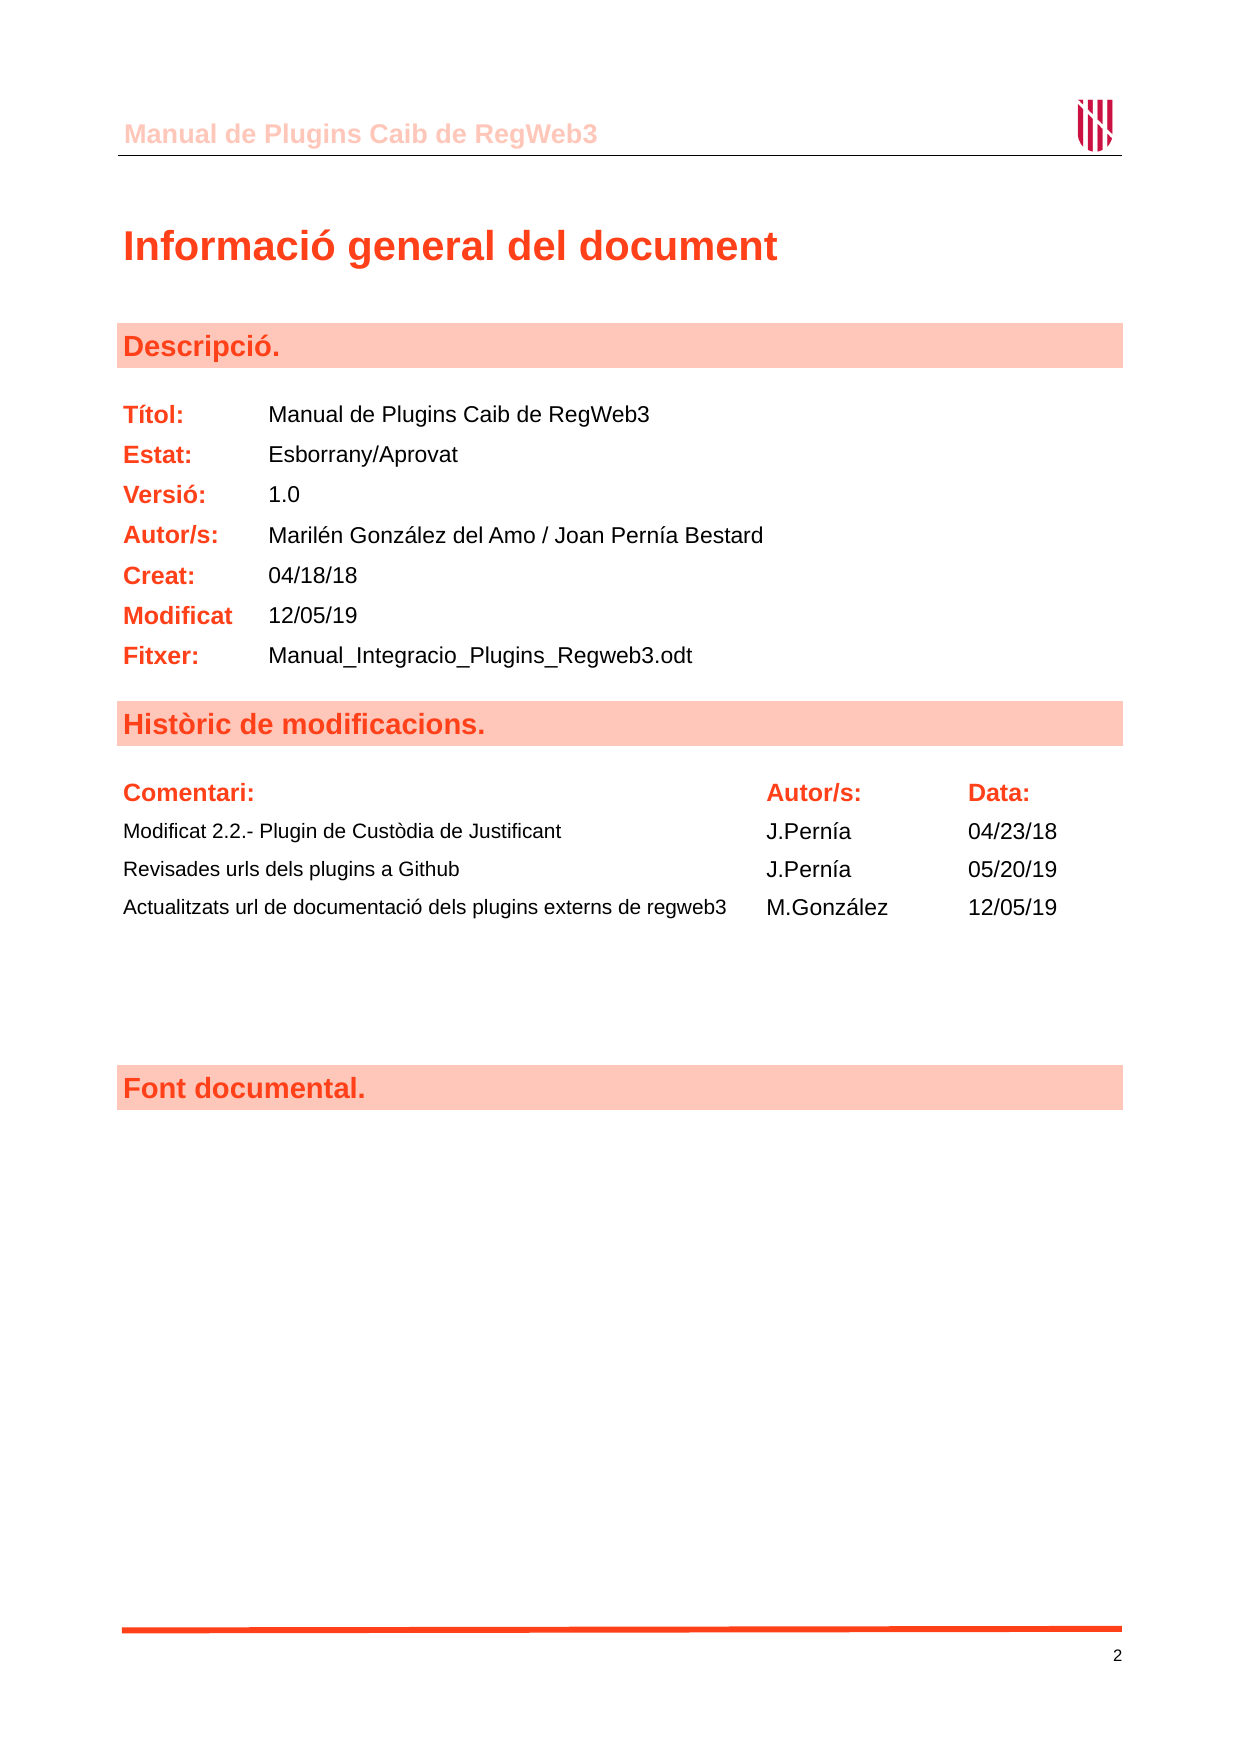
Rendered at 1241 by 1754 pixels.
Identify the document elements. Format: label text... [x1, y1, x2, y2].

table_cell Esborrany/Aprovat [262, 434, 1123, 474]
table_cell 20/05/19 [962, 850, 1123, 888]
table_cell [117, 368, 1123, 394]
table_cell [117, 746, 1123, 772]
table_cell Manual_Integracio_Plugins_Regweb3.odt [262, 635, 1123, 676]
table_cell Marilén González del Amo / Joan Pernía Bestard [262, 515, 1123, 555]
table_cell Actualitzats url de documentació dels plugins externs de regweb3 [117, 888, 760, 926]
table_cell [962, 1002, 1123, 1039]
table_cell Font documental. [117, 1065, 1123, 1110]
table_cell [117, 1214, 1123, 1252]
table_cell [117, 1002, 760, 1039]
table_cell [117, 1136, 1123, 1174]
table_cell Títol: [117, 394, 262, 434]
table_cell [962, 926, 1123, 964]
table_cell [117, 964, 760, 1002]
table_cell 1.0 [262, 475, 1123, 515]
table_cell Modificat 2.2.- Plugin de Custòdia de Justificant [117, 813, 760, 850]
table_cell [760, 926, 962, 964]
table_cell Fitxer: [117, 635, 262, 676]
table_cell 05/12/19 [962, 888, 1123, 926]
table_cell J.Pernía [760, 850, 962, 888]
table_cell Descripció. [117, 323, 1123, 368]
table_cell Estat: [117, 434, 262, 474]
table_cell 18/04/18 [262, 555, 1123, 595]
table_cell [962, 964, 1123, 1002]
table_cell 23/04/18 [962, 813, 1123, 850]
table_cell Manual de Plugins Caib de RegWeb3 [262, 394, 1123, 434]
table_cell Data: [962, 772, 1123, 812]
table_cell J.Pernía [760, 813, 962, 850]
table_cell Creat: [117, 555, 262, 595]
table_cell [117, 1039, 1123, 1065]
table_cell M.González [760, 888, 962, 926]
table_cell [117, 1110, 1123, 1136]
table_cell 05/12/19 [262, 595, 1123, 635]
table_cell Versió: [117, 475, 262, 515]
table_cell Comentari: [117, 772, 760, 812]
table_cell [760, 964, 962, 1002]
picture [1075, 97, 1115, 153]
table_cell Modificat [117, 595, 262, 635]
table_cell Històric de modificacions. [117, 701, 1123, 746]
table_cell [117, 1174, 1123, 1214]
table_cell Revisades urls dels plugins a Github [117, 850, 760, 888]
table_cell [760, 1002, 962, 1039]
table_header Informació general del document [117, 216, 1123, 323]
table_cell [117, 926, 760, 964]
table_cell Autor/s: [117, 515, 262, 555]
table_cell Autor/s: [760, 772, 962, 812]
table_cell [117, 676, 1123, 701]
